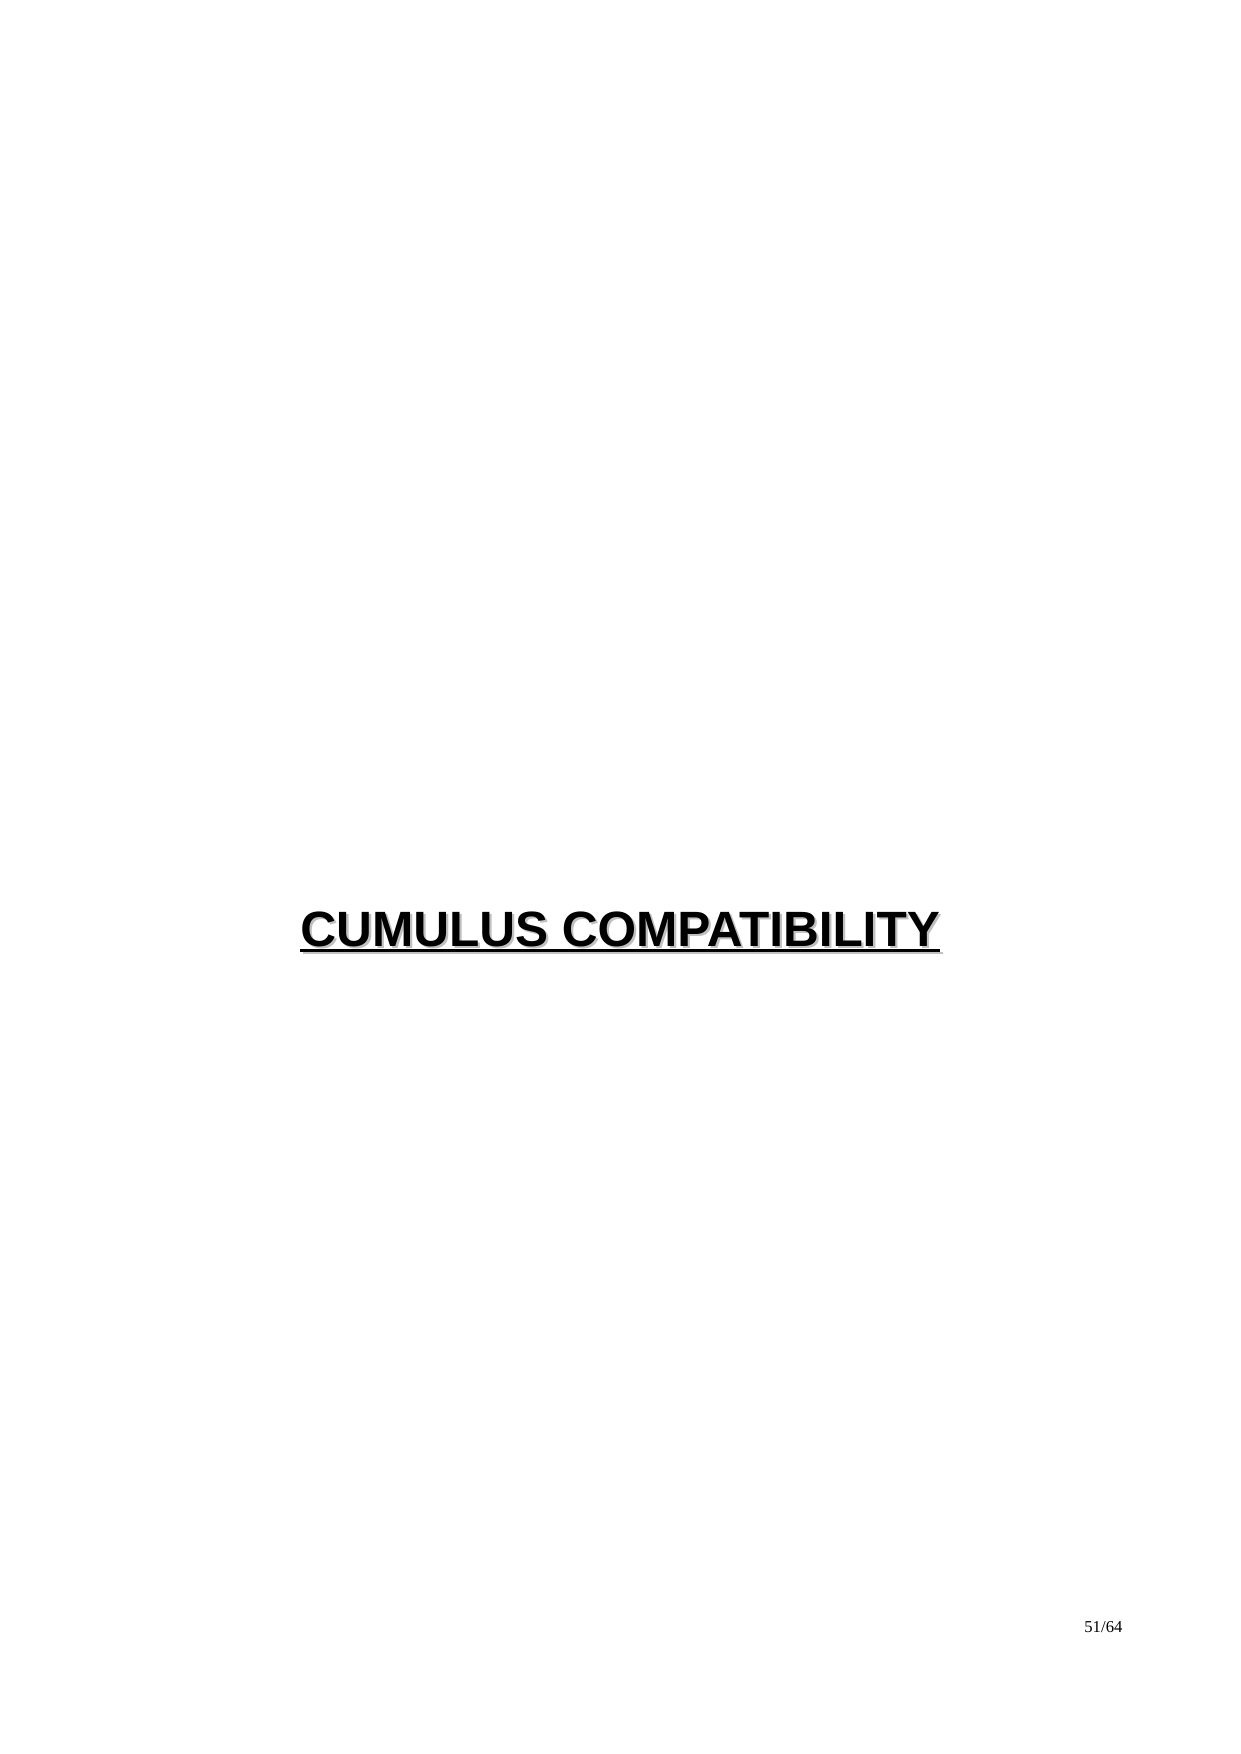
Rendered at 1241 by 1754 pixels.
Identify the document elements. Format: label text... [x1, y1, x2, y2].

subtitle CUMULUS COMPATIBILITY [118, 900, 1122, 957]
